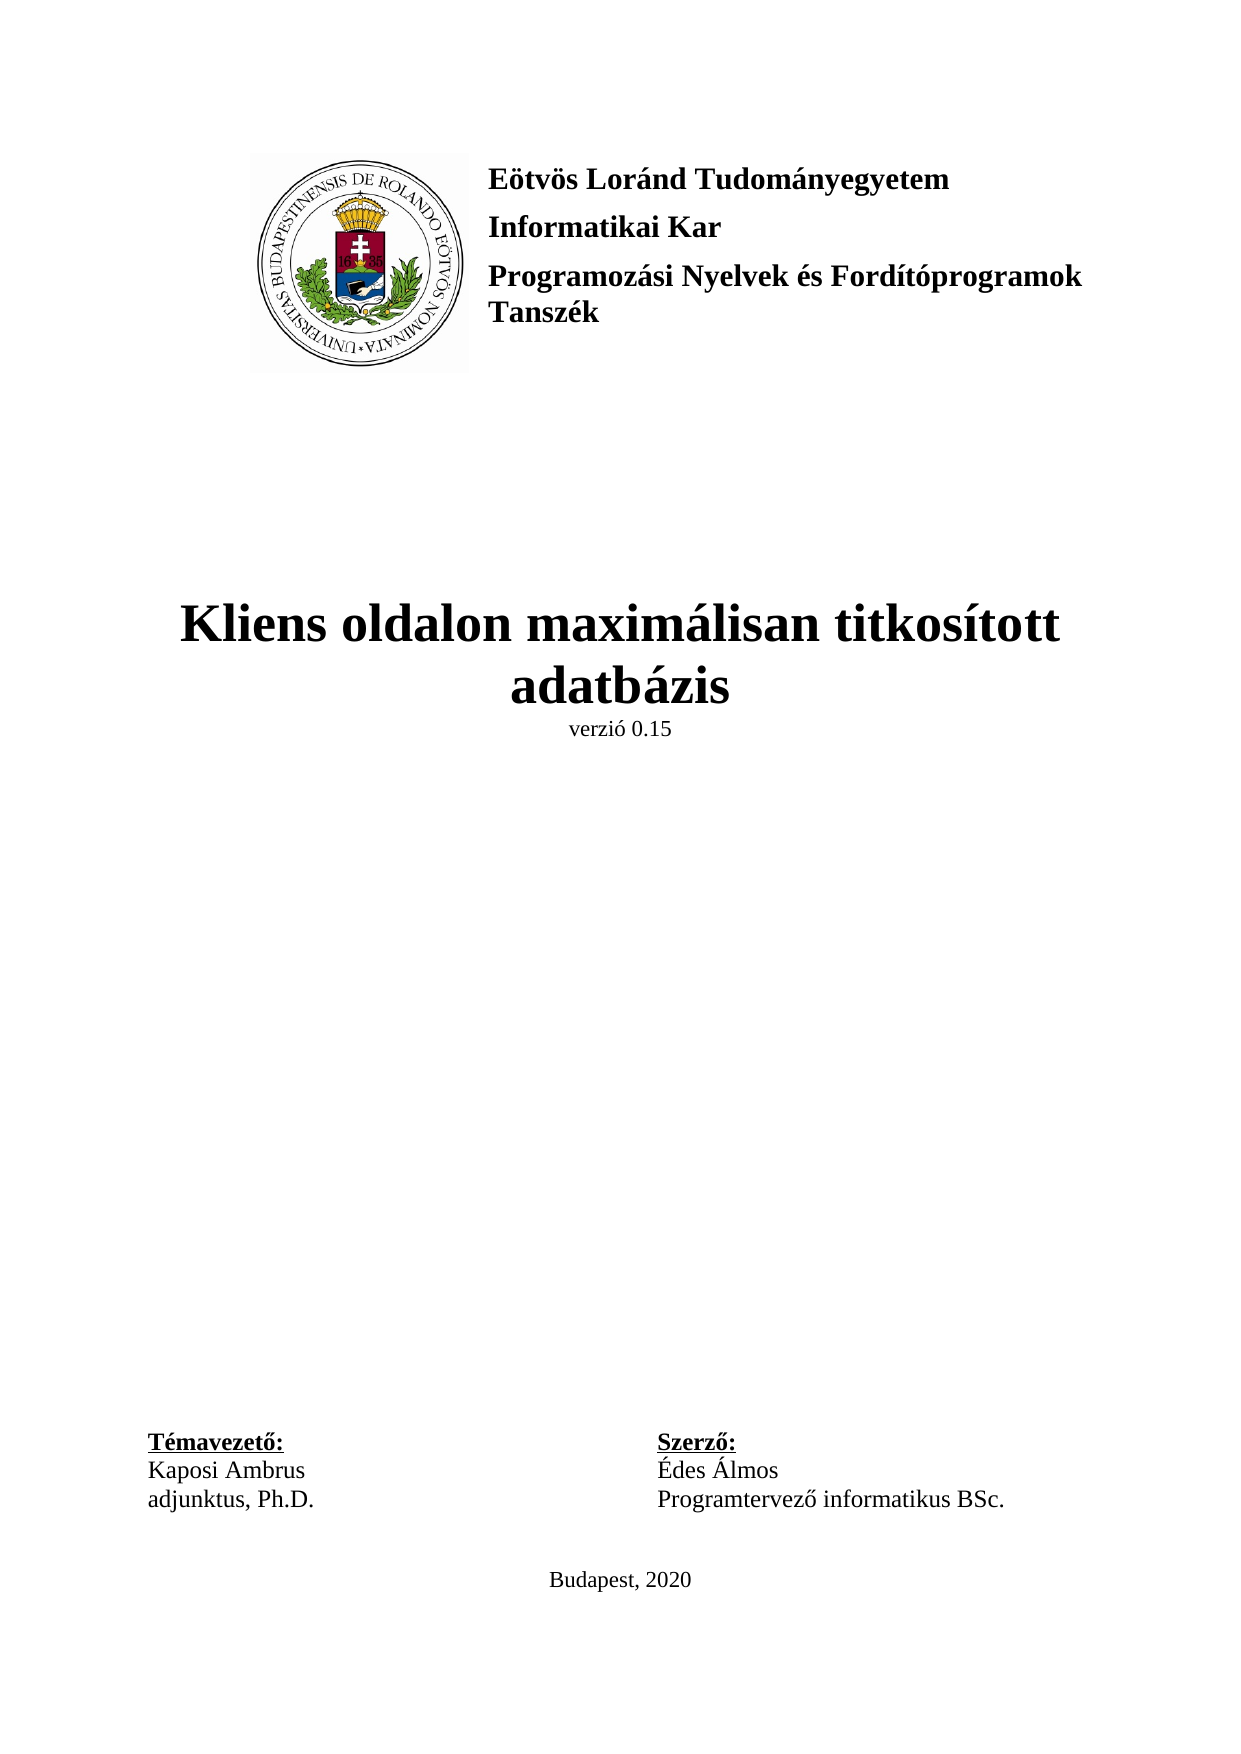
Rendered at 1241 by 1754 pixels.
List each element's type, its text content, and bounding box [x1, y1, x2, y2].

text [148, 257, 250, 329]
text Eötvös Loránd Tudományegyetem [470, 160, 1093, 196]
text Kliens oldalon maximálisan titkosított adatbázis [148, 591, 1093, 715]
text Szerző: [657, 1427, 1093, 1455]
picture [250, 153, 470, 373]
text adjunktus, Ph.D. [148, 1484, 583, 1513]
text Kaposi Ambrus [148, 1455, 583, 1484]
text Informatikai Kar [470, 208, 1093, 244]
text Programtervező informatikus BSc. [657, 1484, 1093, 1513]
text Programozási Nyelvek és Fordítóprogramok Tanszék [470, 257, 1093, 329]
text verzió 0.15 [148, 715, 1093, 741]
text Budapest, 2020 [148, 1566, 1093, 1592]
text Témavezető: [148, 1427, 583, 1455]
text [148, 208, 250, 244]
text [148, 160, 250, 196]
text Édes Álmos [657, 1455, 1093, 1484]
